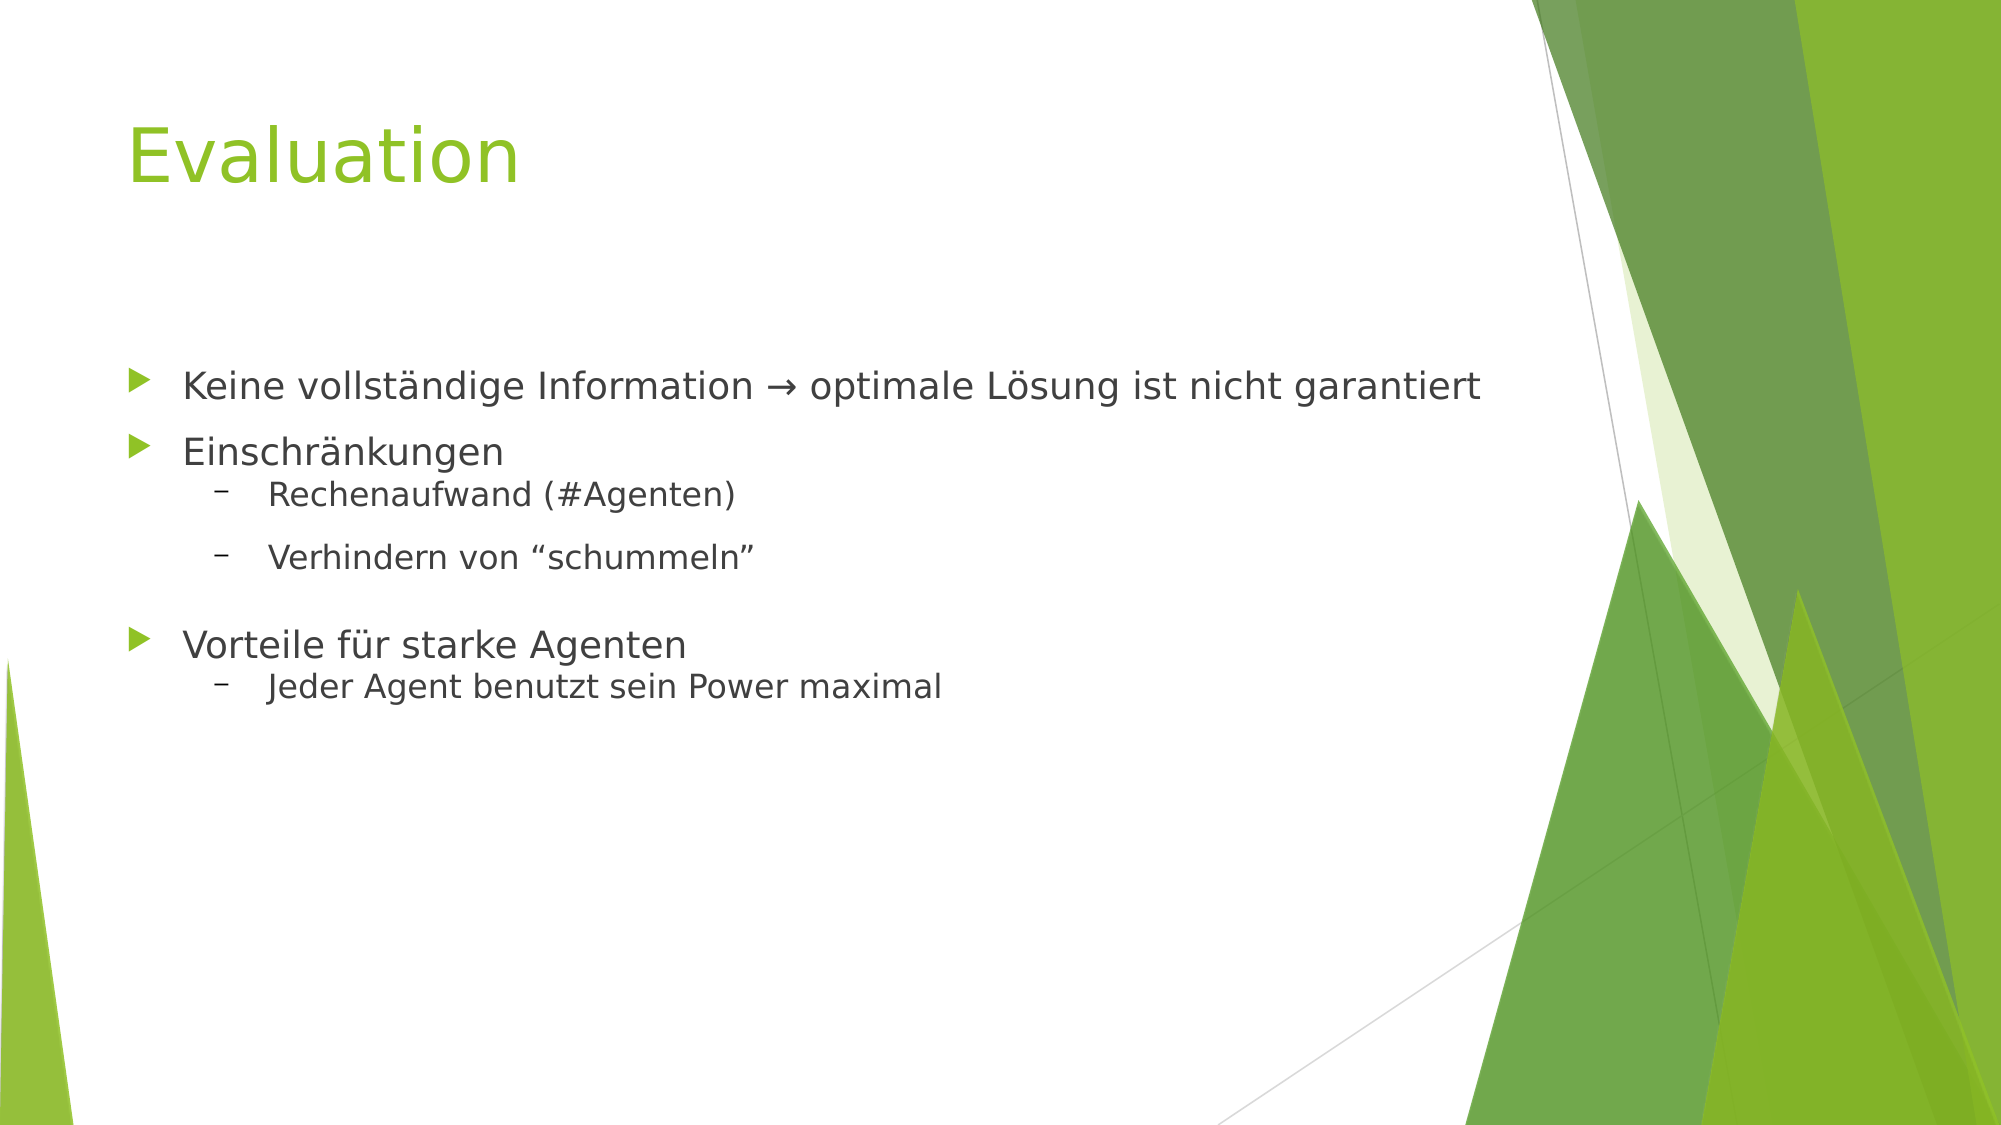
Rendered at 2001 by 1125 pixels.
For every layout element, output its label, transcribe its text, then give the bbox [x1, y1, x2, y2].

title Evaluation [111, 99, 1522, 317]
list Keine vollständige Information → optimale Lösung ist nicht garantiert Einschränkungen Rechenaufwand (#Agenten) Verhindern von “schummeln” Vorteile für starke Agenten Jeder Agent benutzt sein Power maximal [111, 354, 1522, 992]
